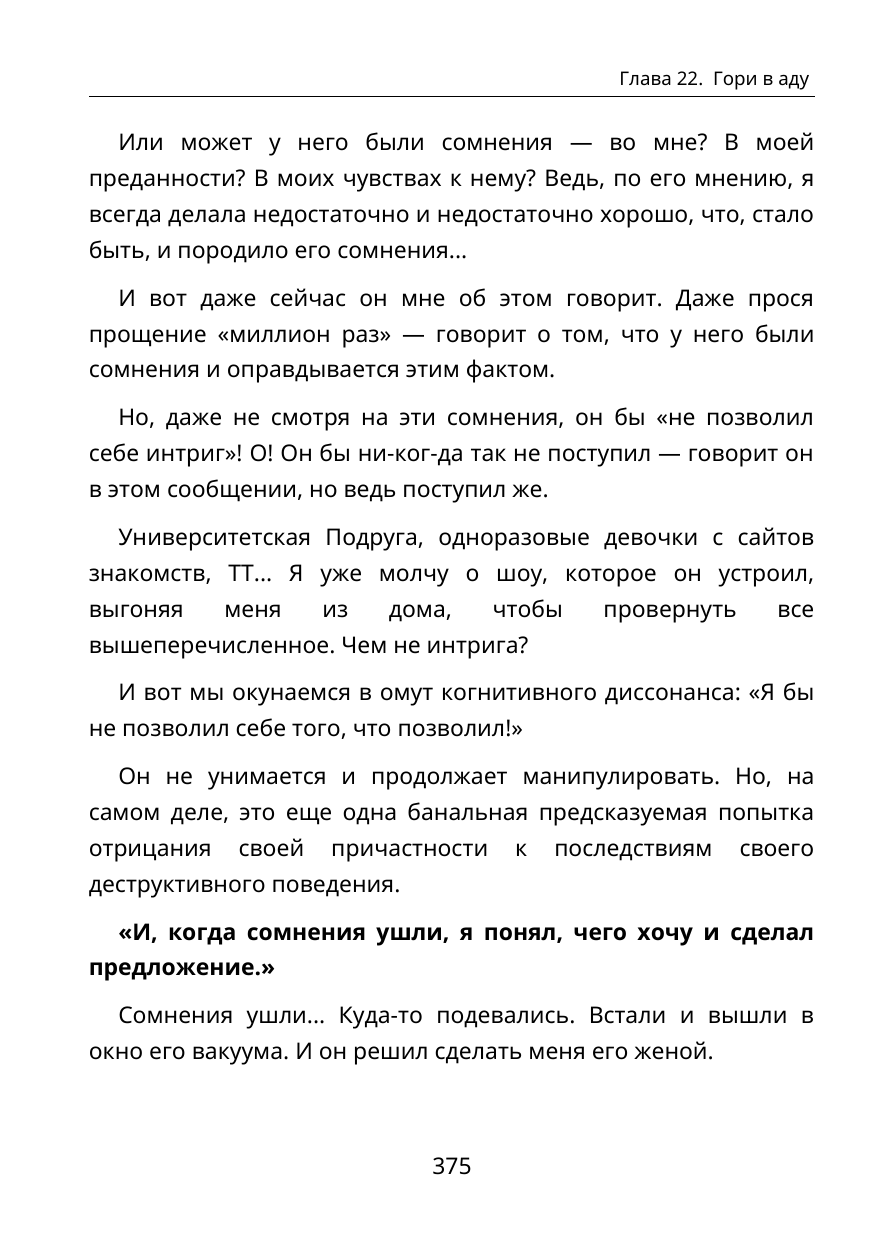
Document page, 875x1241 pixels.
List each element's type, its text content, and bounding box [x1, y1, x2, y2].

text И вот даже сейчас он мне об этом говорит. Даже прося прощение «миллион раз» — говорит о том, что у него были сомнения и оправдывается этим фактом. [88, 282, 815, 385]
text Сомнения ушли... Куда-то подевались. Встали и вышли в окно его вакуума. И он решил сделать меня его женой. [88, 999, 815, 1066]
text И вот мы окунаемся в омут когнитивного диссонанса: «Я бы не позволил себе того, что позволил!» [88, 676, 815, 743]
text Но, даже не смотря на эти сомнения, он бы «не позволил себе интриг»! О! Он бы ни-ког-да так не поступил — говорит он в этом сообщении, но ведь поступил же. [88, 401, 815, 504]
text Университетская Подруга, одноразовые девочки с сайтов знакомств, ТТ... Я уже молчу о шоу, которое он устроил, выгоняя меня из дома, чтобы провернуть все вышеперечисленное. Чем не интрига? [88, 521, 815, 660]
text Он не унимается и продолжает манипулировать. Но, на самом деле, это еще одна банальная предсказуемая попытка отрицания своей причастности к последствиям своего деструктивного поведения. [88, 760, 815, 899]
text «И, когда сомнения ушли, я понял, чего хочу и сделал предложение.» [88, 915, 815, 983]
text Или может у него были сомнения — во мне? В моей преданности? В моих чувствах к нему? Ведь, по его мнению, я всегда делала недостаточно и недостаточно хорошо, что, стало быть, и породило его сомнения... [88, 126, 815, 265]
